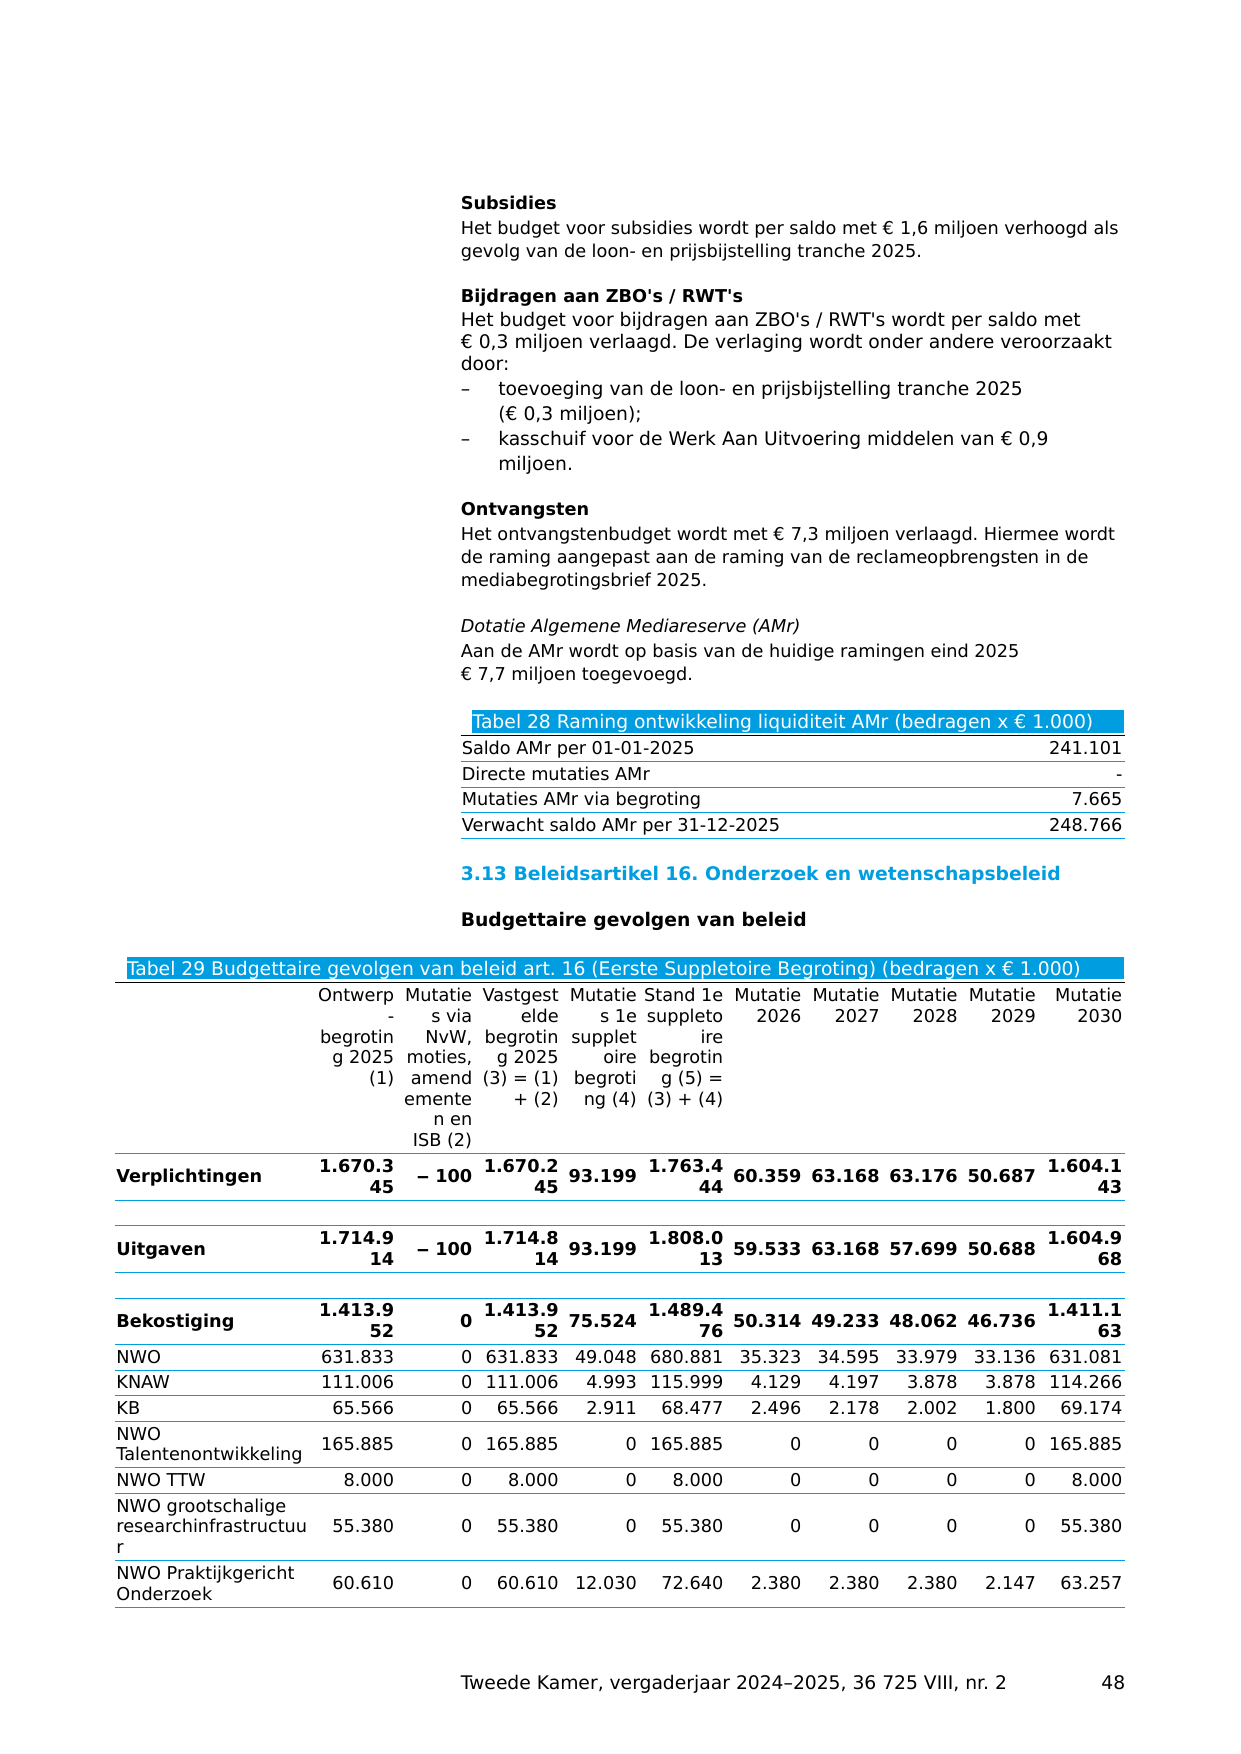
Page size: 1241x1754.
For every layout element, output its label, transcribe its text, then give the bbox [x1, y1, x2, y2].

table_cell 0 [397, 1396, 475, 1421]
table_cell 1.413.952 [310, 1299, 397, 1344]
table_cell Mutaties AMr via begroting [461, 788, 1039, 812]
table_cell 4.129 [726, 1371, 804, 1395]
table_cell 60.359 [726, 1154, 804, 1199]
table_cell KNAW [115, 1371, 310, 1395]
table_cell [640, 1273, 726, 1297]
table_cell 631.833 [475, 1345, 561, 1369]
table_cell 8.000 [640, 1468, 726, 1493]
table_cell 63.168 [804, 1154, 882, 1199]
table_cell Bekostiging [115, 1299, 310, 1344]
table_cell NWO TTW [115, 1468, 310, 1493]
table_cell [397, 1273, 475, 1297]
table_cell 8.000 [1039, 1468, 1125, 1493]
table_cell 0 [804, 1494, 882, 1560]
table_cell [310, 1273, 397, 1297]
table_cell 46.736 [960, 1299, 1038, 1344]
table_cell 0 [882, 1494, 960, 1560]
table_cell 1.714.914 [310, 1226, 397, 1272]
table_cell 34.595 [804, 1345, 882, 1369]
table_cell 2.178 [804, 1396, 882, 1421]
table_cell [561, 1201, 639, 1225]
table_cell 1.604.968 [1039, 1226, 1125, 1272]
table_cell [960, 1273, 1038, 1297]
table_cell NWO Praktijkgericht Onderzoek [115, 1561, 310, 1606]
list kasschuif voor de Werk Aan Uitvoering middelen van € 0,9 miljoen. [461, 425, 1125, 475]
table_cell 0 [397, 1345, 475, 1369]
table_cell ‒ 100 [397, 1226, 475, 1272]
table_cell 60.610 [310, 1561, 397, 1606]
table_cell 49.233 [804, 1299, 882, 1344]
table_cell 0 [882, 1422, 960, 1467]
table_cell 241.101 [1039, 736, 1125, 761]
table_cell 1.604.143 [1039, 1154, 1125, 1199]
table_cell 165.885 [310, 1422, 397, 1467]
table_cell 0 [726, 1422, 804, 1467]
table_cell [397, 1201, 475, 1225]
table_cell 63.257 [1039, 1561, 1125, 1606]
table_cell 50.688 [960, 1226, 1038, 1272]
table_cell Uitgaven [115, 1226, 310, 1272]
table_cell NWO grootschalige researchinfrastructuur [115, 1494, 310, 1560]
table_cell Vastgestelde begroting 2025 (3) = (1) + (2) [475, 983, 561, 1153]
table_cell 1.670.245 [475, 1154, 561, 1199]
table_cell [960, 1201, 1038, 1225]
table_cell 3.878 [882, 1371, 960, 1395]
table_cell 57.699 [882, 1226, 960, 1272]
table_cell 165.885 [640, 1422, 726, 1467]
table_cell Mutatie 2028 [882, 983, 960, 1153]
table_cell 4.197 [804, 1371, 882, 1395]
table_cell 0 [561, 1468, 639, 1493]
table_cell 114.266 [1039, 1371, 1125, 1395]
table_cell 0 [882, 1468, 960, 1493]
title Budgettaire gevolgen van beleid [461, 909, 1125, 931]
text Aan de AMr wordt op basis van de huidige ramingen eind 2025 € 7,7 miljoen toegevoegd. [461, 639, 1125, 684]
table_cell ‒ 100 [397, 1154, 475, 1199]
table_cell Verwacht saldo AMr per 31-12-2025 [461, 813, 1039, 838]
table_cell Mutatie 2026 [726, 983, 804, 1153]
table_cell 0 [561, 1494, 639, 1560]
table_cell 69.174 [1039, 1396, 1125, 1421]
table_cell 0 [960, 1494, 1038, 1560]
table_cell 680.881 [640, 1345, 726, 1369]
table_cell 33.136 [960, 1345, 1038, 1369]
table_cell 12.030 [561, 1561, 639, 1606]
table_cell 75.524 [561, 1299, 639, 1344]
table_cell 0 [397, 1422, 475, 1467]
table_cell [561, 1273, 639, 1297]
table_cell [726, 1273, 804, 1297]
table_cell [1039, 1201, 1125, 1225]
table_cell 93.199 [561, 1154, 639, 1199]
text Bijdragen aan ZBO's / RWT's [461, 284, 1125, 307]
table_cell 65.566 [310, 1396, 397, 1421]
table_cell 0 [804, 1422, 882, 1467]
table_cell 0 [804, 1468, 882, 1493]
table_cell 55.380 [310, 1494, 397, 1560]
table_cell 49.048 [561, 1345, 639, 1369]
table_cell 2.380 [726, 1561, 804, 1606]
table_cell [115, 1273, 310, 1297]
table_cell 0 [397, 1561, 475, 1606]
table_cell [475, 1273, 561, 1297]
table_cell 1.800 [960, 1396, 1038, 1421]
table_cell NWO Talentenontwikkeling [115, 1422, 310, 1467]
table_cell 115.999 [640, 1371, 726, 1395]
table_cell Mutatie 2027 [804, 983, 882, 1153]
table_cell [726, 1201, 804, 1225]
text Het budget voor bĳdragen aan ZBO's / RWT's wordt per saldo met € 0,3 miljoen verlaagd. De verlaging wordt onder andere veroorzaakt door: [461, 309, 1125, 375]
table_cell 2.911 [561, 1396, 639, 1421]
table_cell 60.610 [475, 1561, 561, 1606]
table_cell 1.489.476 [640, 1299, 726, 1344]
table_cell 165.885 [1039, 1422, 1125, 1467]
table_cell [115, 983, 310, 1153]
table_cell 1.808.013 [640, 1226, 726, 1272]
table_cell 50.314 [726, 1299, 804, 1344]
table_cell 248.766 [1039, 813, 1125, 838]
table_cell Ontwerp-begroting 2025 (1) [310, 983, 397, 1153]
table_cell 0 [397, 1299, 475, 1344]
table_cell 1.763.444 [640, 1154, 726, 1199]
table_cell Mutaties 1e suppletoire begroting (4) [561, 983, 639, 1153]
table_cell Saldo AMr per 01-01-2025 [461, 736, 1039, 761]
table_cell 2.002 [882, 1396, 960, 1421]
table_cell 50.687 [960, 1154, 1038, 1199]
table_cell 33.979 [882, 1345, 960, 1369]
list toevoeging van de loon- en prĳsbĳstelling tranche 2025 (€ 0,3 miljoen); [461, 375, 1125, 425]
table_cell 0 [960, 1422, 1038, 1467]
table_cell [882, 1273, 960, 1297]
table_cell [804, 1201, 882, 1225]
table_cell 0 [397, 1468, 475, 1493]
table_cell Verplichtingen [115, 1154, 310, 1199]
table_cell 0 [397, 1371, 475, 1395]
table_cell KB [115, 1396, 310, 1421]
table_cell 63.168 [804, 1226, 882, 1272]
text Dotatie Algemene Mediareserve (AMr) [461, 614, 1125, 637]
table_cell 631.081 [1039, 1345, 1125, 1369]
table_cell [475, 1201, 561, 1225]
table_cell 72.640 [640, 1561, 726, 1606]
table_cell 1.670.345 [310, 1154, 397, 1199]
table_cell 55.380 [640, 1494, 726, 1560]
table_cell 55.380 [475, 1494, 561, 1560]
table_cell 63.176 [882, 1154, 960, 1199]
table_cell 2.380 [804, 1561, 882, 1606]
table_cell 0 [960, 1468, 1038, 1493]
text Het ontvangstenbudget wordt met € 7,3 miljoen verlaagd. Hiermee wordt de raming aangepast aan de raming van de reclameopbrengsten in de mediabegrotingsbrief 2025. [461, 522, 1125, 591]
table_cell 111.006 [310, 1371, 397, 1395]
table_cell 4.993 [561, 1371, 639, 1395]
table_cell Mutaties via NvW, moties, amendementen en ISB (2) [397, 983, 475, 1153]
table_cell 0 [397, 1494, 475, 1560]
title 3.13 Beleidsartikel 16. Onderzoek en wetenschapsbeleid [461, 863, 1125, 885]
table_cell 0 [726, 1468, 804, 1493]
table_cell 8.000 [475, 1468, 561, 1493]
table_cell [1039, 1273, 1125, 1297]
table_cell 68.477 [640, 1396, 726, 1421]
table_cell 0 [726, 1494, 804, 1560]
table_cell 93.199 [561, 1226, 639, 1272]
table_cell 0 [561, 1422, 639, 1467]
table_cell 1.413.952 [475, 1299, 561, 1344]
table_cell 1.411.163 [1039, 1299, 1125, 1344]
table_cell 2.380 [882, 1561, 960, 1606]
table_cell [640, 1201, 726, 1225]
table_cell [882, 1201, 960, 1225]
table_header Tabel 29 Budgettaire gevolgen van beleid art. 16 (Eerste Suppletoire Begroting) (bedragen x € 1.000) [115, 954, 1125, 982]
table_cell Mutatie 2030 [1039, 983, 1125, 1153]
table_cell 2.147 [960, 1561, 1038, 1606]
table_cell [115, 1201, 310, 1225]
table_cell 631.833 [310, 1345, 397, 1369]
text Subsidies [461, 191, 1125, 214]
table_header Tabel 28 Raming ontwikkeling liquiditeit AMr (bedragen x € 1.000) [461, 708, 1125, 735]
table_cell [310, 1201, 397, 1225]
table_cell [804, 1273, 882, 1297]
table_cell 59.533 [726, 1226, 804, 1272]
table_cell 2.496 [726, 1396, 804, 1421]
table_cell 1.714.814 [475, 1226, 561, 1272]
table_cell 65.566 [475, 1396, 561, 1421]
text Het budget voor subsidies wordt per saldo met € 1,6 miljoen verhoogd als gevolg van de loon- en prijsbijstelling tranche 2025. [461, 216, 1125, 262]
table_cell 3.878 [960, 1371, 1038, 1395]
table_cell 55.380 [1039, 1494, 1125, 1560]
table_cell 7.665 [1039, 788, 1125, 812]
table_cell - [1039, 762, 1125, 786]
table_cell Stand 1e suppletoire begroting (5) = (3) + (4) [640, 983, 726, 1153]
text Ontvangsten [461, 497, 1125, 520]
table_cell 8.000 [310, 1468, 397, 1493]
table_cell Mutatie 2029 [960, 983, 1038, 1153]
table_cell 111.006 [475, 1371, 561, 1395]
table_cell 48.062 [882, 1299, 960, 1344]
table_cell 165.885 [475, 1422, 561, 1467]
table_cell 35.323 [726, 1345, 804, 1369]
table_cell Directe mutaties AMr [461, 762, 1039, 786]
table_cell NWO [115, 1345, 310, 1369]
